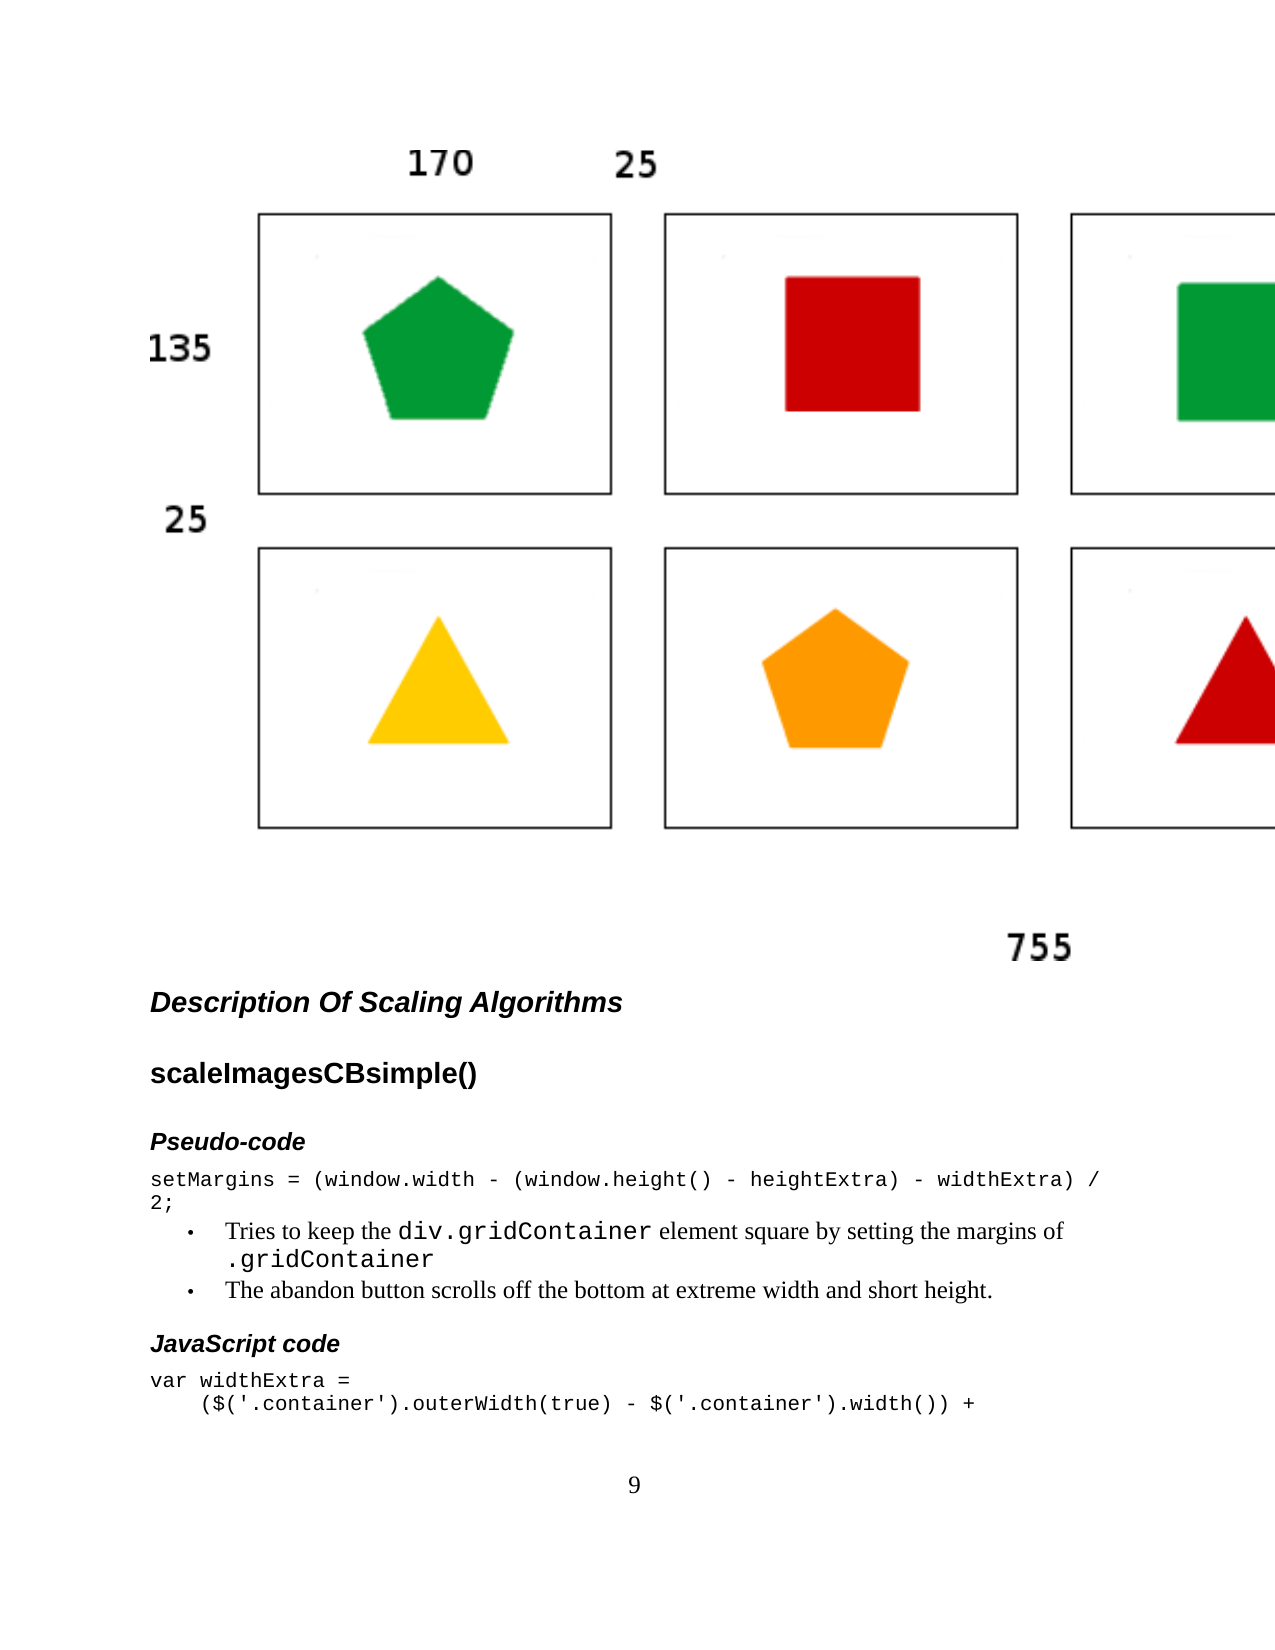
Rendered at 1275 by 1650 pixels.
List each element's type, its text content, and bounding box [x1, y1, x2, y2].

subtitle JavaScript code [150, 1329, 1125, 1357]
text ($('.container').outerWidth(true) - $('.container').width()) + [150, 1393, 1125, 1417]
subtitle Description Of Scaling Algorithms [150, 985, 1125, 1019]
list Tries to keep the div.gridContainer element square by setting the margins of .gridContainer [187, 1216, 1125, 1275]
text var widthExtra = [150, 1370, 1125, 1393]
list The abandon button scrolls off the bottom at extreme width and short height. [187, 1275, 1125, 1304]
text setMargins = (window.width - (window.height() - heightExtra) - widthExtra) / 2; [150, 1168, 1125, 1216]
picture [150, 150, 1275, 961]
subtitle Pseudo-code [150, 1127, 1125, 1156]
subtitle scaleImagesCBsimple() [150, 1056, 1125, 1090]
